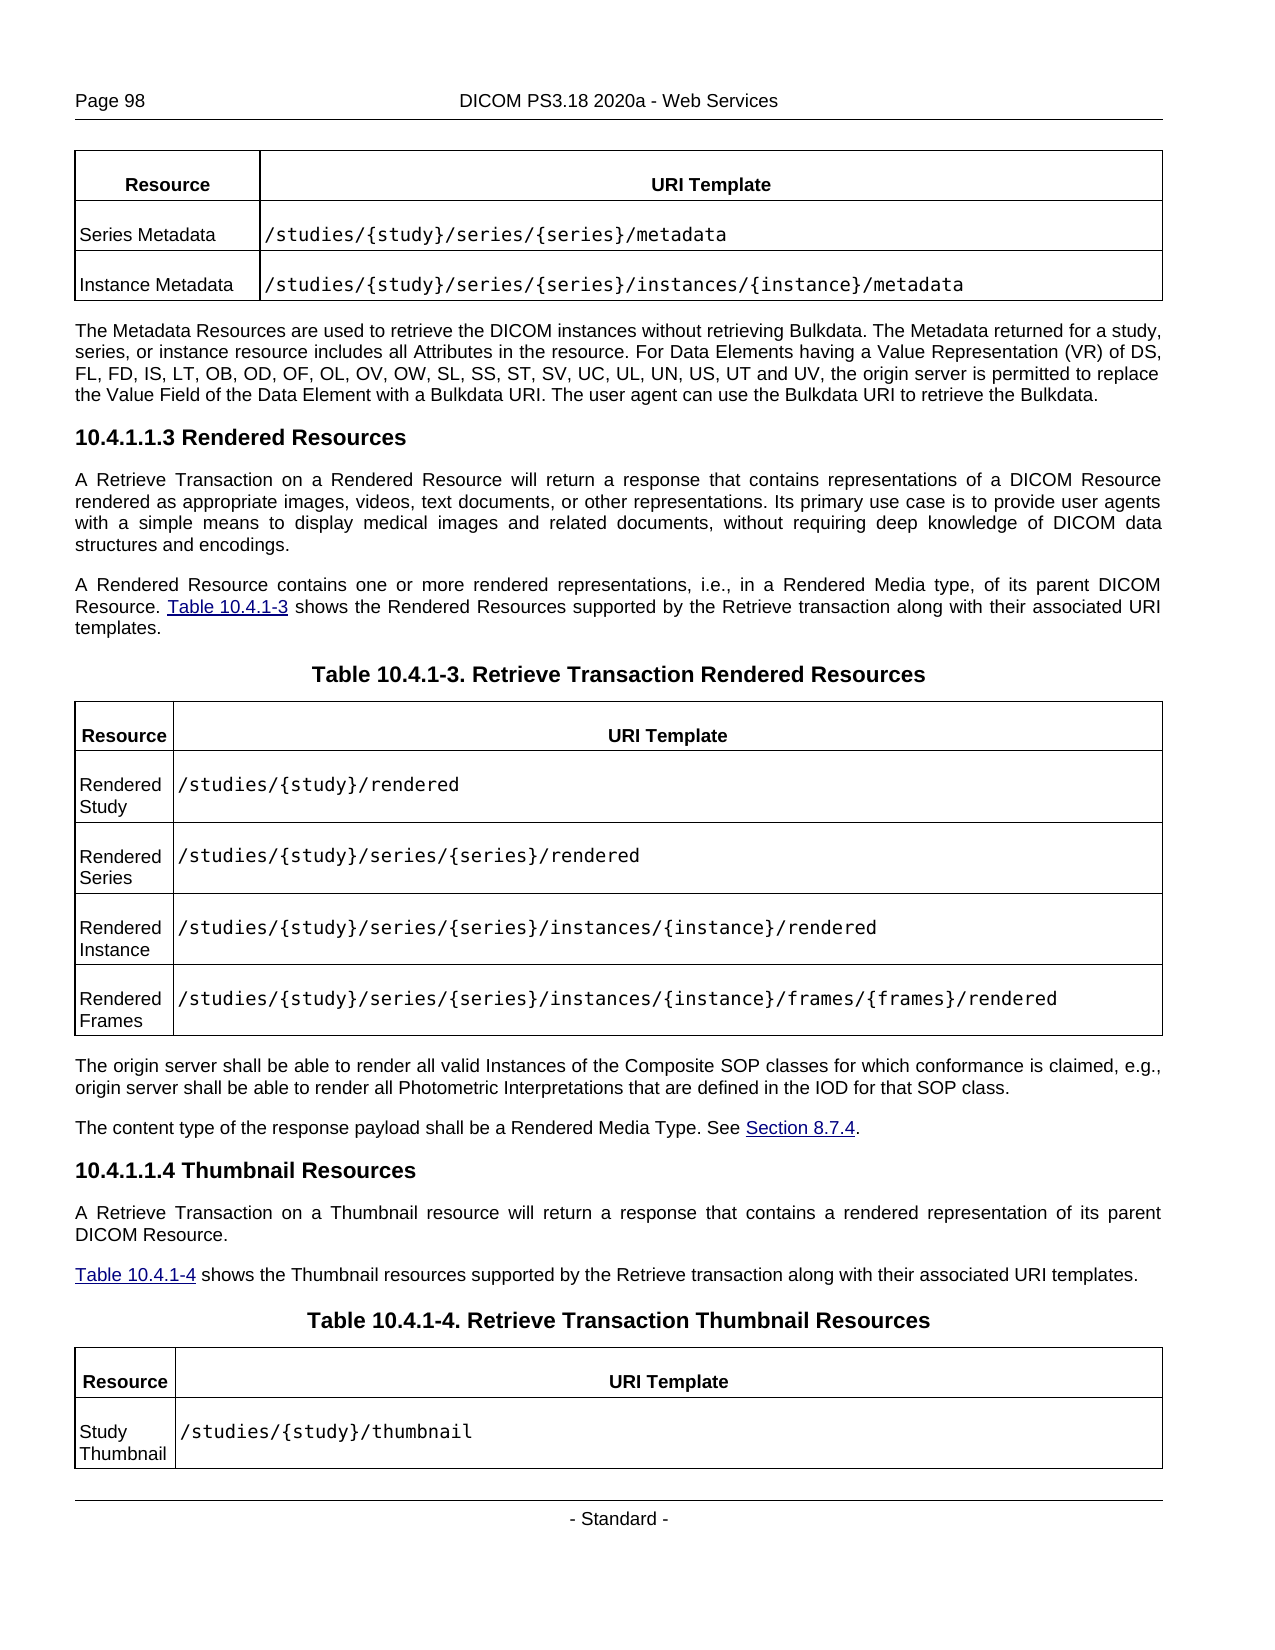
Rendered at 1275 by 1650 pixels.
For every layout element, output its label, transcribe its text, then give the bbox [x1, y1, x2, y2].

table_header Resource [76, 151, 259, 200]
table_cell /studies/{study}/series/{series}/instances/{instance}/frames/{frames}/rendered [174, 965, 1162, 1035]
text A Retrieve Transaction on a Rendered Resource will return a response that contains representations of a DICOM Resource rendered as appropriate images, videos, text documents, or other representations. Its primary use case is to provide user agents with a simple means to display medical images and related documents, without requiring deep knowledge of DICOM data structures and encodings. [75, 469, 1162, 555]
table_cell Rendered Instance [76, 894, 173, 964]
text A Retrieve Transaction on a Thumbnail resource will return a response that contains a rendered representation of its parent DICOM Resource. [75, 1202, 1162, 1245]
text Table 10.4.1-4. Retrieve Transaction Thumbnail Resources [75, 1308, 1162, 1334]
table_cell /studies/{study}/series/{series}/rendered [174, 823, 1162, 893]
table_header URI Template [261, 151, 1162, 200]
text Table 10.4.1-4 shows the Thumbnail resources supported by the Retrieve transaction along with their associated URI templates. [75, 1264, 1162, 1285]
table_cell /studies/{study}/rendered [174, 751, 1162, 822]
text The Metadata Resources are used to retrieve the DICOM instances without retrieving Bulkdata. The Metadata returned for a study, series, or instance resource includes all Attributes in the resource. For Data Elements having a Value Representation (VR) of DS, FL, FD, IS, LT, OB, OD, OF, OL, OV, OW, SL, SS, ST, SV, UC, UL, UN, US, UT and UV, the origin server is permitted to replace the Value Field of the Data Element with a Bulkdata URI. The user agent can use the Bulkdata URI to retrieve the Bulkdata. [75, 319, 1162, 406]
table_header Resource [76, 702, 173, 750]
table_header Resource [76, 1348, 175, 1397]
table_cell Study Thumbnail [76, 1398, 175, 1468]
text Table 10.4.1-3. Retrieve Transaction Rendered Resources [75, 661, 1162, 687]
table_cell Rendered Frames [76, 965, 173, 1035]
text The origin server shall be able to render all valid Instances of the Composite SOP classes for which conformance is claimed, e.g., origin server shall be able to render all Photometric Interpretations that are defined in the IOD for that SOP class. [75, 1055, 1162, 1098]
text A Rendered Resource contains one or more rendered representations, i.e., in a Rendered Media type, of its parent DICOM Resource. Table 10.4.1-3 shows the Rendered Resources supported by the Retrieve transaction along with their associated URI templates. [75, 574, 1162, 639]
table_cell Series Metadata [76, 201, 259, 250]
table_cell Rendered Series [76, 823, 173, 893]
table_cell Rendered Study [76, 751, 173, 822]
table_cell /studies/{study}/thumbnail [176, 1398, 1162, 1468]
text 10.4.1.1.4 Thumbnail Resources [75, 1157, 1162, 1183]
table_header URI Template [174, 702, 1162, 750]
table_header URI Template [176, 1348, 1162, 1397]
table_cell /studies/{study}/series/{series}/instances/{instance}/rendered [174, 894, 1162, 964]
table_cell /studies/{study}/series/{series}/metadata [261, 201, 1162, 250]
table_cell /studies/{study}/series/{series}/instances/{instance}/metadata [261, 251, 1162, 300]
text 10.4.1.1.3 Rendered Resources [75, 424, 1162, 450]
table_cell Instance Metadata [76, 251, 259, 300]
text The content type of the response payload shall be a Rendered Media Type. See Section 8.7.4. [75, 1117, 1162, 1138]
